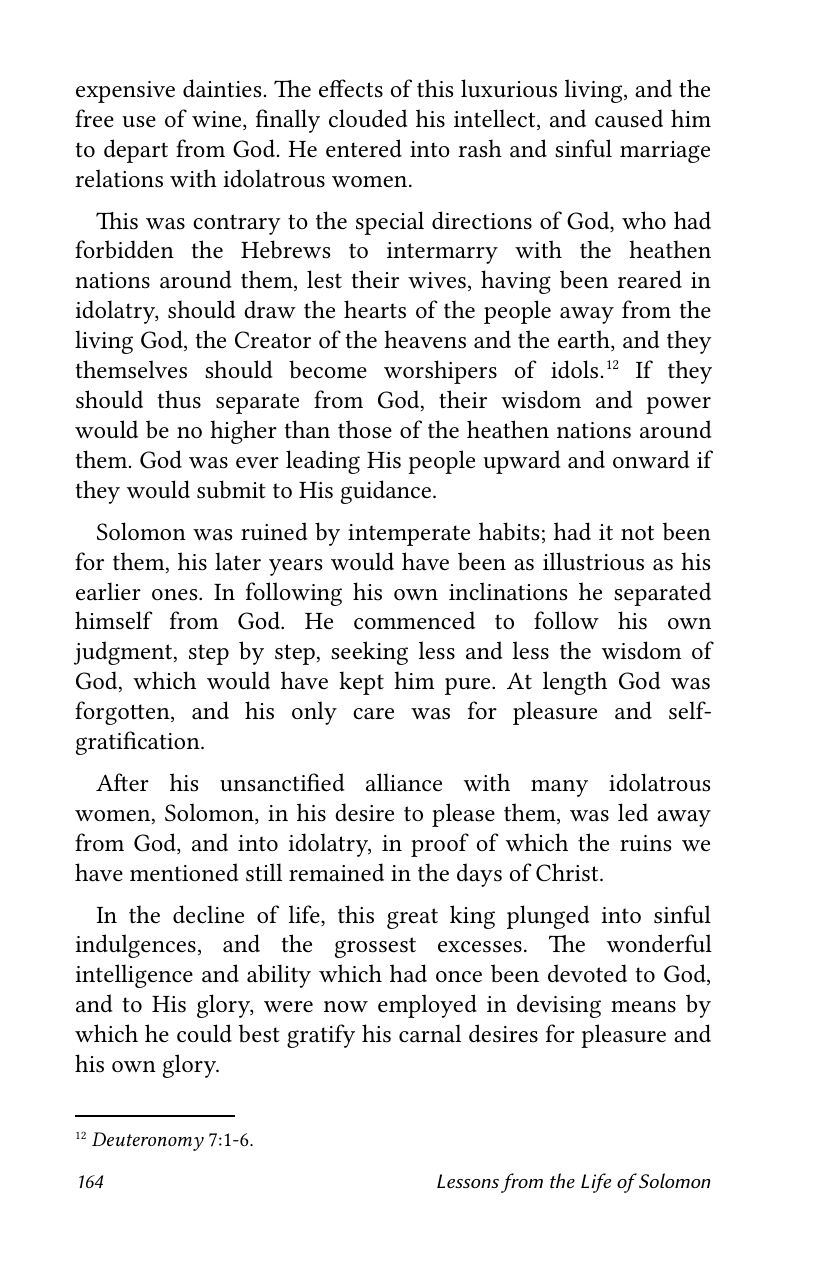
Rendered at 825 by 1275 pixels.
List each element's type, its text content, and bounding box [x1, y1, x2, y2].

text Deuteronomy 7:1-6. [75, 1128, 712, 1152]
text In the decline of life, this great king plunged into sinful indulgences, and the grossest excesses. The wonderful intelligence and ability which had once been devoted to God, and to His glory, were now employed in devising means by which he could best gratify his carnal desires for pleasure and his own glory. [75, 901, 712, 1079]
text expensive dainties. The effects of this luxurious living, and the free use of wine, finally clouded his intellect, and caused him to depart from God. He entered into rash and sinful marriage relations with idolatrous women. [75, 75, 712, 193]
text This was contrary to the special directions of God, who had forbidden the Hebrews to intermarry with the heathen nations around them, lest their wives, having been reared in idolatry, should draw the hearts of the people away from the living God, the Creator of the heavens and the earth, and they themselves should become worshipers of idols. If they should thus separate from God, their wisdom and power would be no higher than those of the heathen nations around them. God was ever leading His people upward and onward if they would submit to His guidance. [75, 207, 712, 504]
text After his unsanctified alliance with many idolatrous women, Solomon, in his desire to please them, was led away from God, and into idolatry, in proof of which the ruins we have mentioned still remained in the days of Christ. [75, 769, 712, 887]
text Solomon was ruined by intemperate habits; had it not been for them, his later years would have been as illustrious as his earlier ones. In following his own inclinations he separated himself from God. He commenced to follow his own judgment, step by step, seeking less and less the wisdom of God, which would have kept him pure. At length God was forgotten, and his only care was for pleasure and self-gratification. [75, 518, 712, 756]
